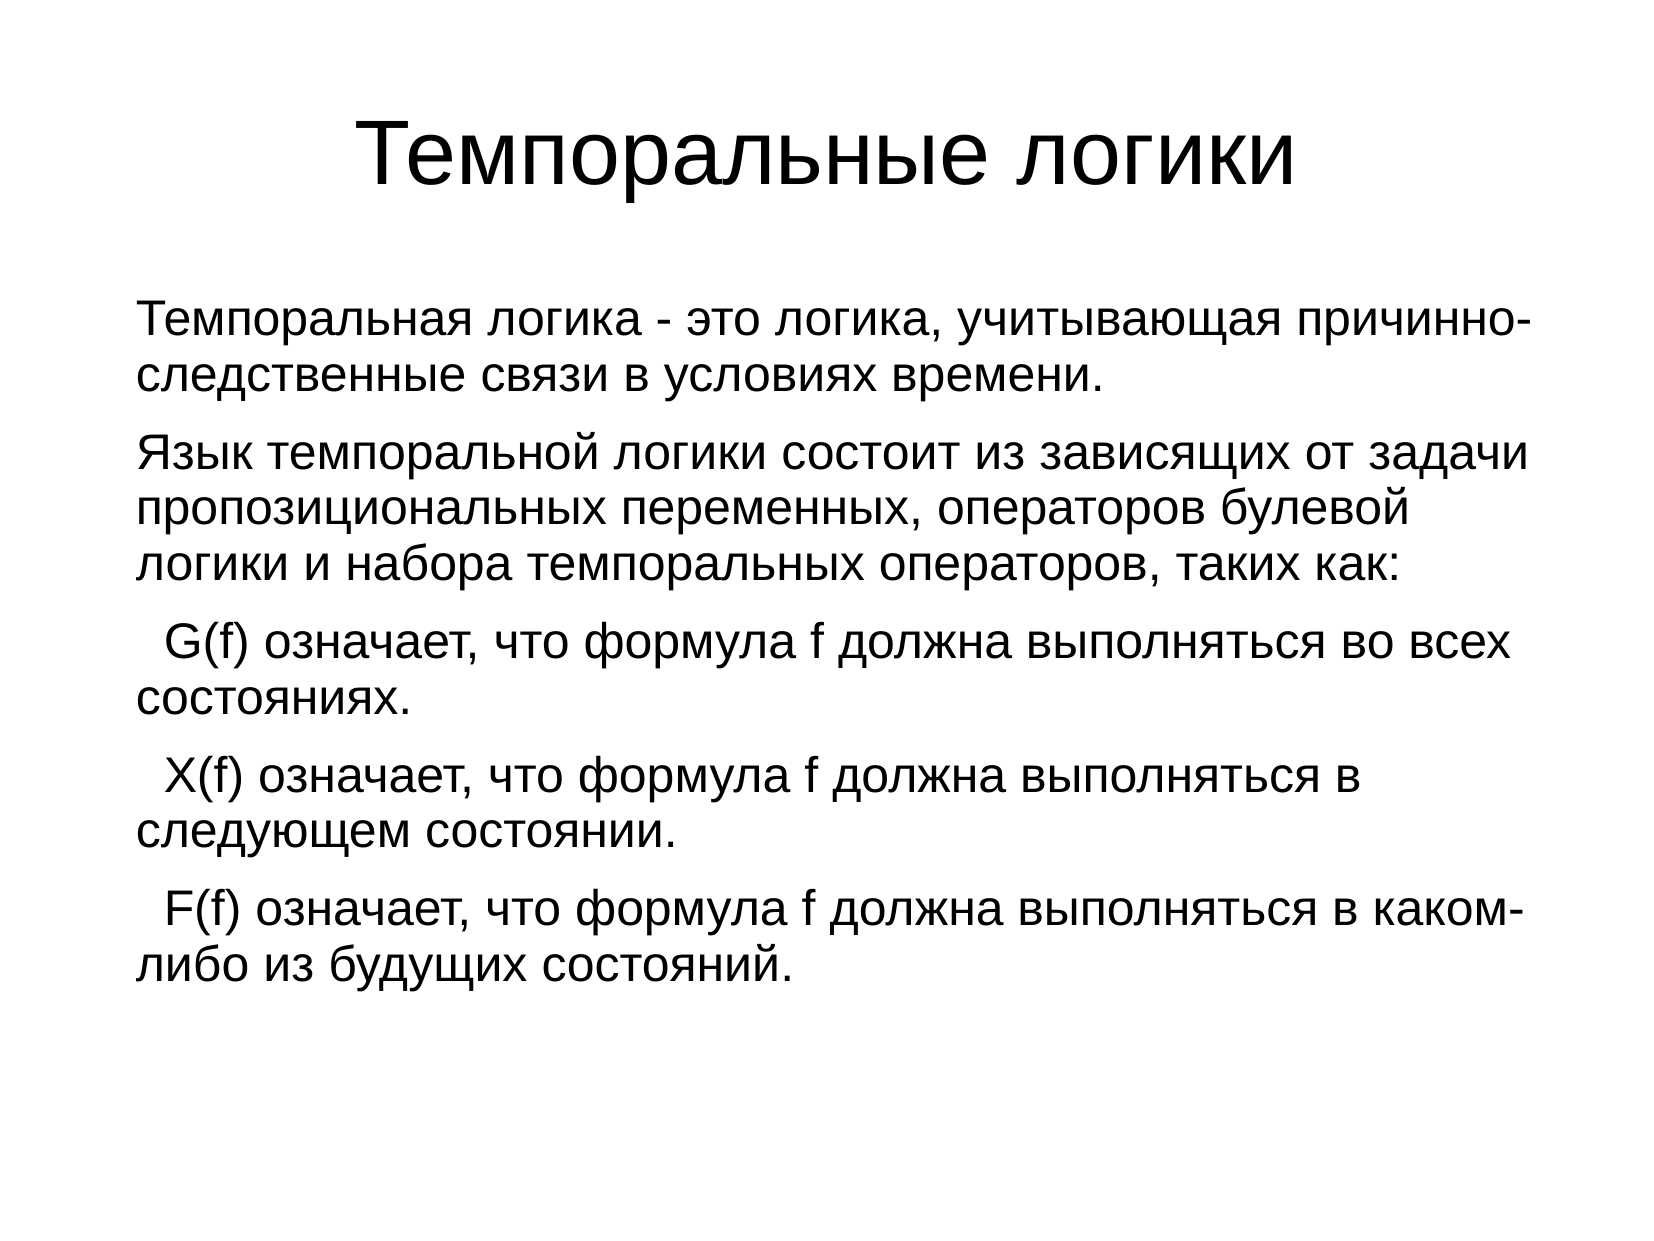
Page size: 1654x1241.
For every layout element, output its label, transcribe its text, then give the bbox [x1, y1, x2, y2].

list Темпоральная логика - это логика, учитывающая причинно-следственные связи в условиях времени. Язык темпоральной логики состоит из зависящих от задачи пропозициональных переменных, операторов булевой логики и набора темпоральных операторов, таких как: G(f) означает, что формула f должна выполняться во всех состояниях. X(f) означает, что формула f должна выполняться в следующем состоянии. F(f) означает, что формула f должна выполняться в каком-либо из будущих состояний. [82, 290, 1571, 1010]
title Темпоральные логики [82, 49, 1571, 257]
